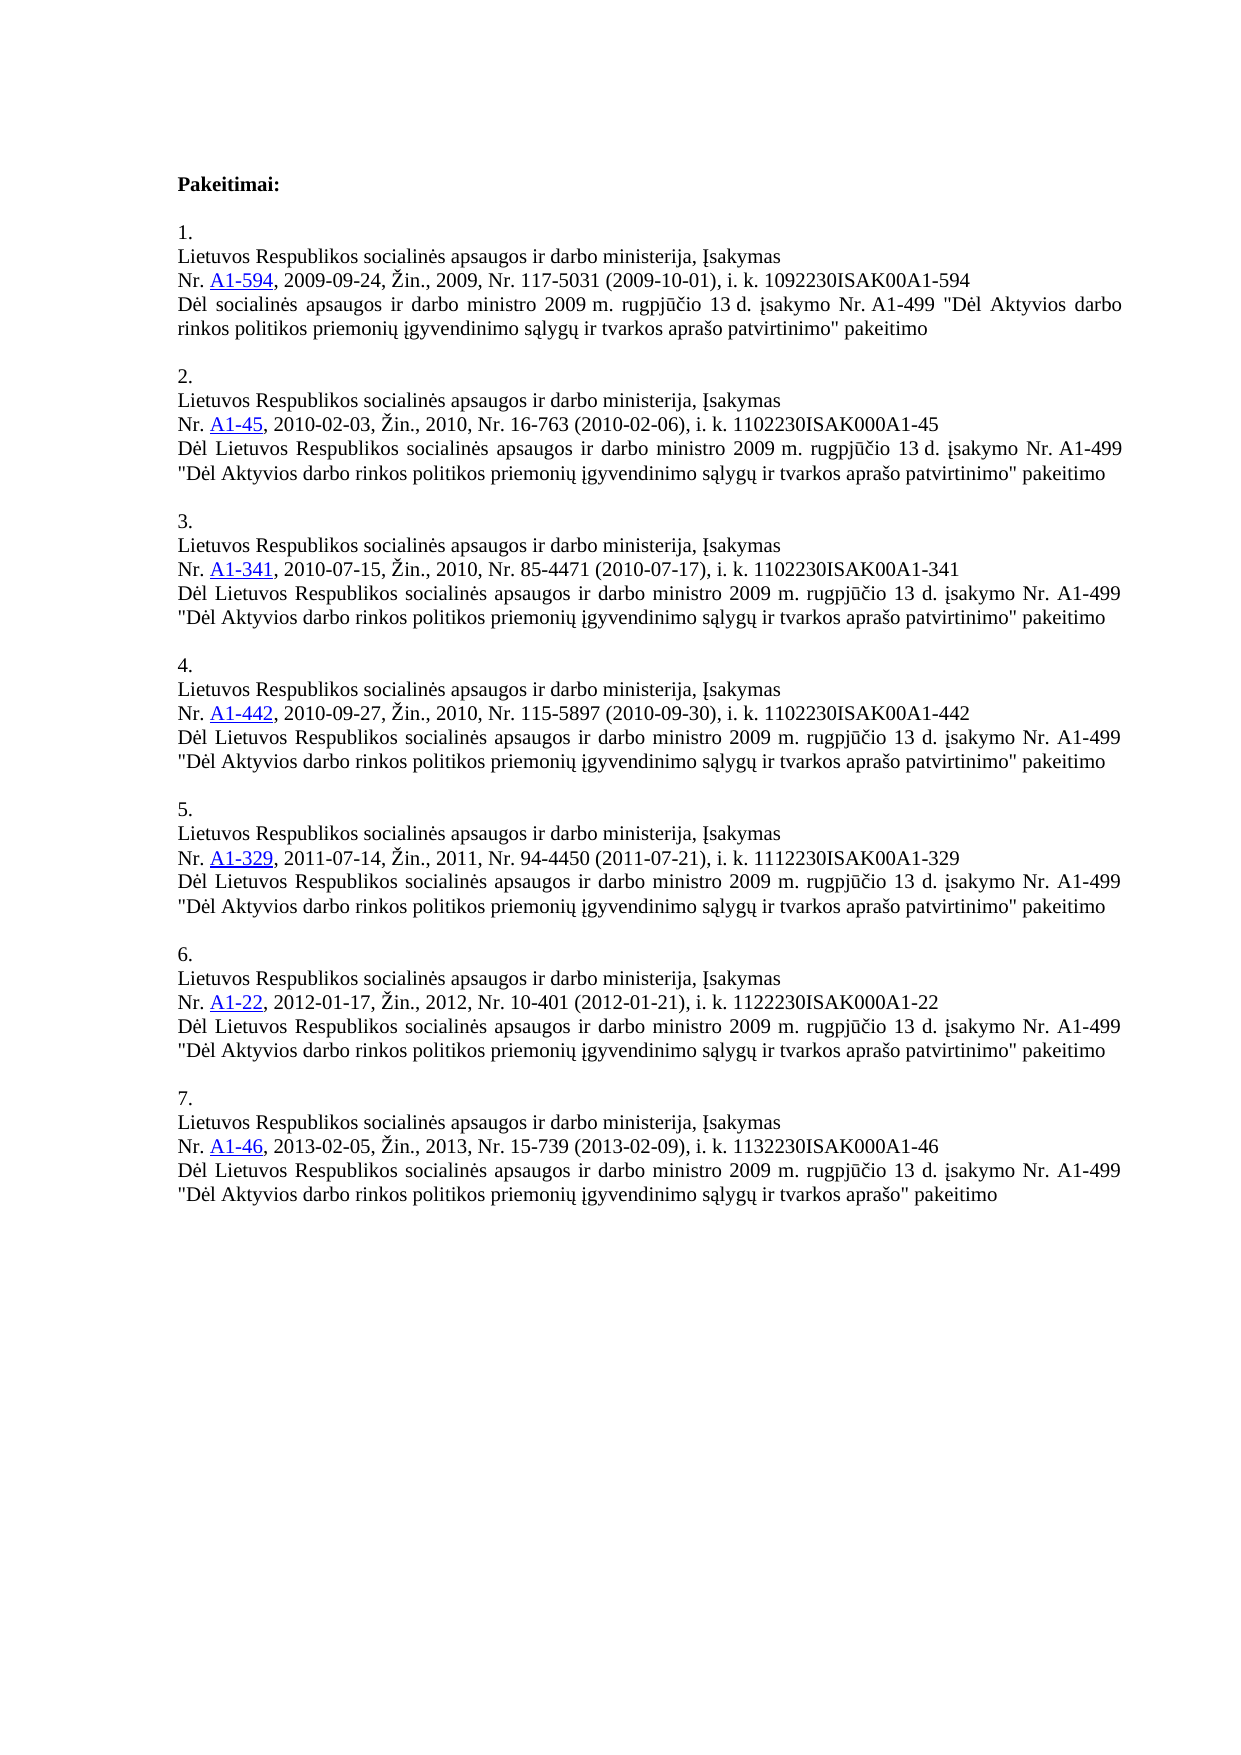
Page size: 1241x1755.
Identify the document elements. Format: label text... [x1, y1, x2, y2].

text 2. [177, 364, 1122, 388]
text Lietuvos Respublikos socialinės apsaugos ir darbo ministerija, Įsakymas [177, 966, 1122, 990]
text Lietuvos Respublikos socialinės apsaugos ir darbo ministerija, Įsakymas [177, 244, 1122, 268]
text Nr. A1-46, 2013-02-05, Žin., 2013, Nr. 15-739 (2013-02-09), i. k. 1132230ISAK000A1-46 [177, 1134, 1122, 1158]
text Nr. A1-329, 2011-07-14, Žin., 2011, Nr. 94-4450 (2011-07-21), i. k. 1112230ISAK00A1-329 [177, 845, 1122, 869]
text Pakeitimai: [177, 172, 1122, 196]
text 5. [177, 797, 1122, 821]
text Dėl socialinės apsaugos ir darbo ministro 2009 m. rugpjūčio 13 d. įsakymo Nr. A1-499 "Dėl Aktyvios darbo rinkos politikos priemonių įgyvendinimo sąlygų ir tvarkos aprašo patvirtinimo" pakeitimo [177, 292, 1122, 340]
text Dėl Lietuvos Respublikos socialinės apsaugos ir darbo ministro 2009 m. rugpjūčio 13 d. įsakymo Nr. A1-499 "Dėl Aktyvios darbo rinkos politikos priemonių įgyvendinimo sąlygų ir tvarkos aprašo patvirtinimo" pakeitimo [177, 436, 1122, 484]
text Lietuvos Respublikos socialinės apsaugos ir darbo ministerija, Įsakymas [177, 821, 1122, 845]
text 1. [177, 220, 1122, 244]
text 7. [177, 1086, 1122, 1110]
text Dėl Lietuvos Respublikos socialinės apsaugos ir darbo ministro 2009 m. rugpjūčio 13 d. įsakymo Nr. A1-499 "Dėl Aktyvios darbo rinkos politikos priemonių įgyvendinimo sąlygų ir tvarkos aprašo patvirtinimo" pakeitimo [177, 869, 1122, 918]
text Lietuvos Respublikos socialinės apsaugos ir darbo ministerija, Įsakymas [177, 388, 1122, 412]
text Nr. A1-442, 2010-09-27, Žin., 2010, Nr. 115-5897 (2010-09-30), i. k. 1102230ISAK00A1-442 [177, 701, 1122, 725]
text Dėl Lietuvos Respublikos socialinės apsaugos ir darbo ministro 2009 m. rugpjūčio 13 d. įsakymo Nr. A1-499 "Dėl Aktyvios darbo rinkos politikos priemonių įgyvendinimo sąlygų ir tvarkos aprašo patvirtinimo" pakeitimo [177, 581, 1122, 629]
text Lietuvos Respublikos socialinės apsaugos ir darbo ministerija, Įsakymas [177, 1110, 1122, 1134]
text Nr. A1-22, 2012-01-17, Žin., 2012, Nr. 10-401 (2012-01-21), i. k. 1122230ISAK000A1-22 [177, 990, 1122, 1014]
text Lietuvos Respublikos socialinės apsaugos ir darbo ministerija, Įsakymas [177, 677, 1122, 701]
text 6. [177, 942, 1122, 966]
text 3. [177, 508, 1122, 533]
text Lietuvos Respublikos socialinės apsaugos ir darbo ministerija, Įsakymas [177, 533, 1122, 557]
text Dėl Lietuvos Respublikos socialinės apsaugos ir darbo ministro 2009 m. rugpjūčio 13 d. įsakymo Nr. A1-499 "Dėl Aktyvios darbo rinkos politikos priemonių įgyvendinimo sąlygų ir tvarkos aprašo patvirtinimo" pakeitimo [177, 1014, 1122, 1062]
text Dėl Lietuvos Respublikos socialinės apsaugos ir darbo ministro 2009 m. rugpjūčio 13 d. įsakymo Nr. A1-499 "Dėl Aktyvios darbo rinkos politikos priemonių įgyvendinimo sąlygų ir tvarkos aprašo patvirtinimo" pakeitimo [177, 725, 1122, 773]
text Nr. A1-341, 2010-07-15, Žin., 2010, Nr. 85-4471 (2010-07-17), i. k. 1102230ISAK00A1-341 [177, 557, 1122, 581]
text 4. [177, 653, 1122, 677]
text Dėl Lietuvos Respublikos socialinės apsaugos ir darbo ministro 2009 m. rugpjūčio 13 d. įsakymo Nr. A1-499 "Dėl Aktyvios darbo rinkos politikos priemonių įgyvendinimo sąlygų ir tvarkos aprašo" pakeitimo [177, 1158, 1122, 1206]
text Nr. A1-45, 2010-02-03, Žin., 2010, Nr. 16-763 (2010-02-06), i. k. 1102230ISAK000A1-45 [177, 412, 1122, 436]
text Nr. A1-594, 2009-09-24, Žin., 2009, Nr. 117-5031 (2009-10-01), i. k. 1092230ISAK00A1-594 [177, 268, 1122, 292]
